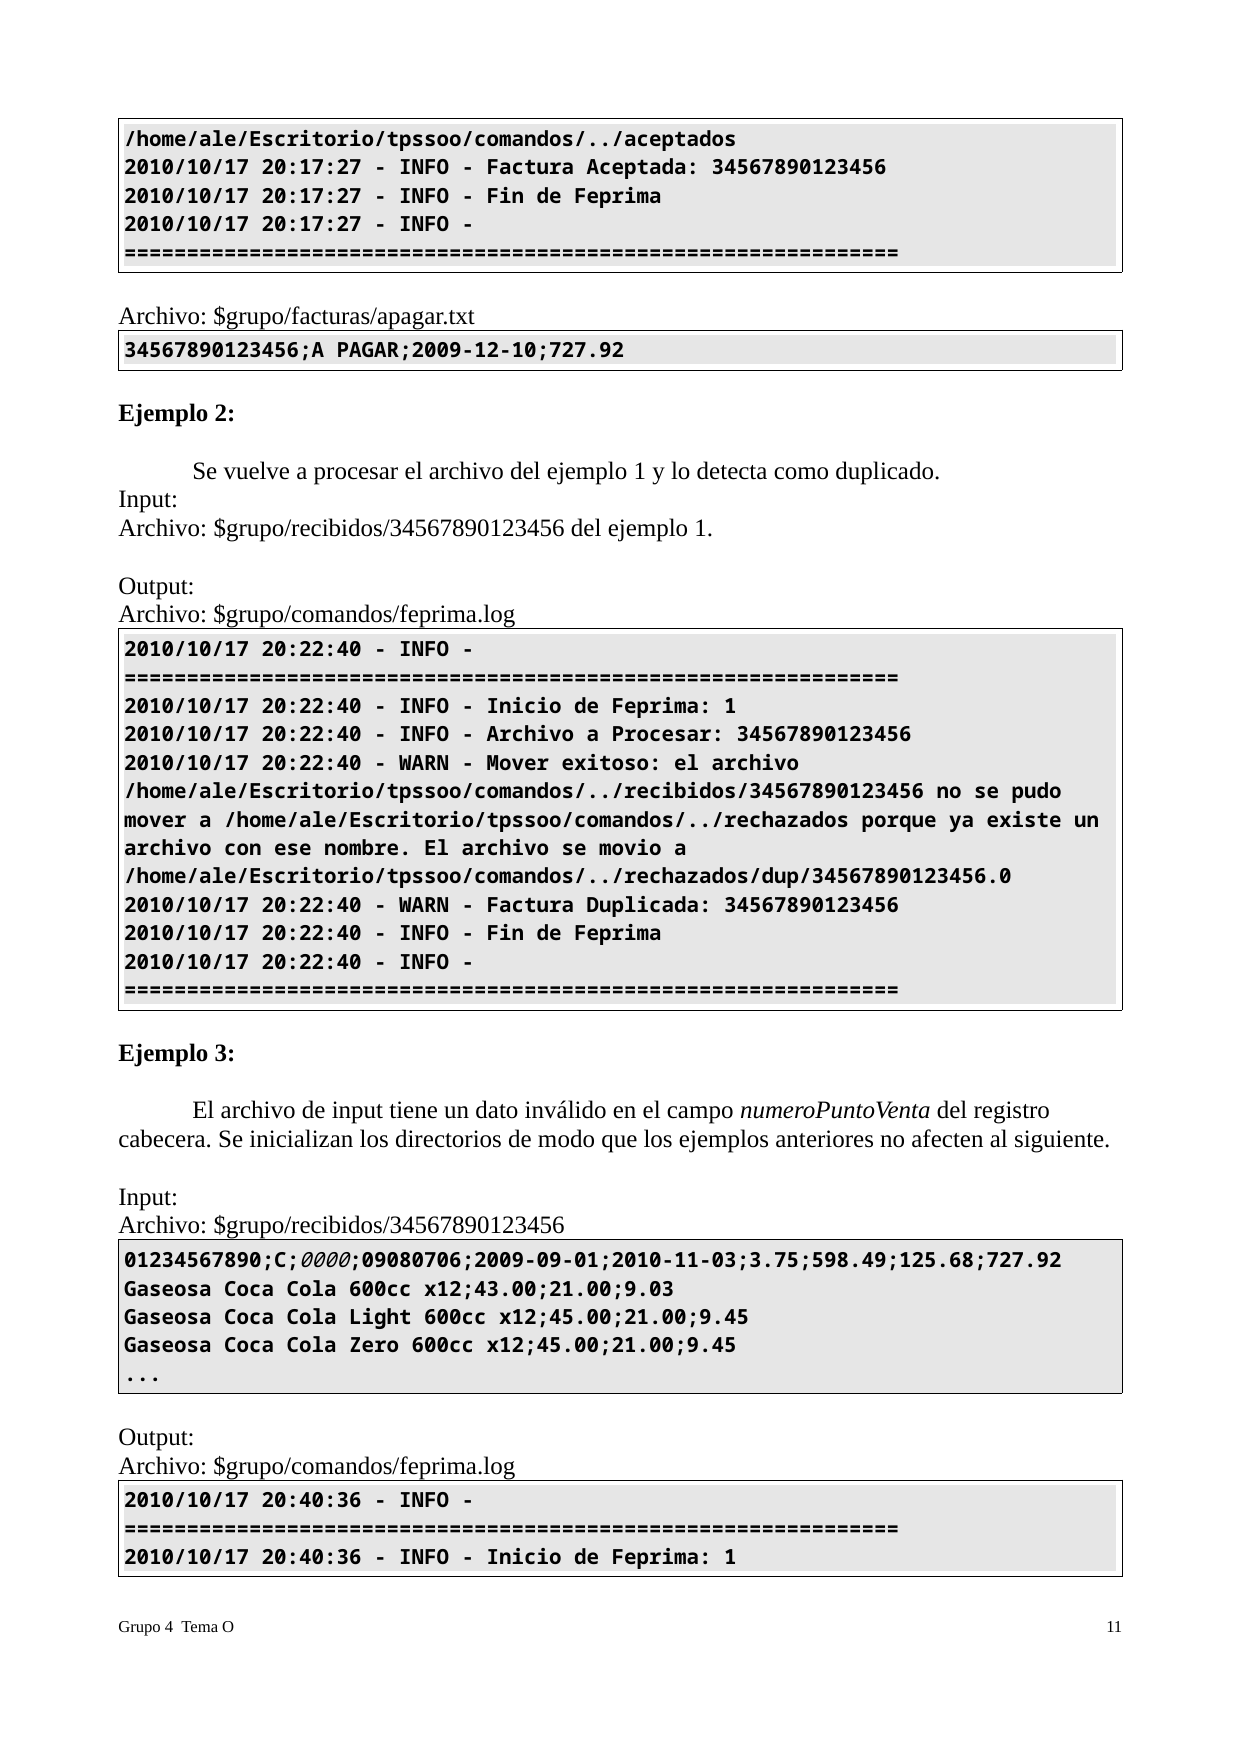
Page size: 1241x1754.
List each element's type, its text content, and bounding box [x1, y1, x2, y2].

text Archivo: $grupo/recibidos/34567890123456 [118, 1211, 1122, 1239]
text Archivo: $grupo/comandos/feprima.log [118, 599, 1122, 628]
table_header 34567890123456;A PAGAR;2009-12-10;727.92 [119, 331, 1122, 369]
text Archivo: $grupo/facturas/apagar.txt [118, 301, 1122, 329]
table_header /home/ale/Escritorio/tpssoo/comandos/../aceptados 2010/10/17 20:17:27 - INFO - Factura Aceptada: 34567890123456 2010/10/17 20:17:27 - INFO - Fin de Feprima 2010/10/17 20:17:27 - INFO - ============================================================== [119, 119, 1122, 272]
text Archivo: $grupo/recibidos/34567890123456 del ejemplo 1. [118, 513, 1122, 542]
table_header 01234567890;C;0000;09080706;2009-09-01;2010-11-03;3.75;598.49;125.68;727.92 Gaseosa Coca Cola 600cc x12;43.00;21.00;9.03 Gaseosa Coca Cola Light 600cc x12;45.00;21.00;9.45 Gaseosa Coca Cola Zero 600cc x12;45.00;21.00;9.45 ... [119, 1240, 1122, 1393]
text Output: [118, 571, 1122, 599]
text Input: [118, 484, 1122, 513]
text Se vuelve a procesar el archivo del ejemplo 1 y lo detecta como duplicado. [118, 456, 1122, 484]
table_header 2010/10/17 20:40:36 - INFO - ============================================================== 2010/10/17 20:40:36 - INFO - Inicio de Feprima: 1 [119, 1481, 1122, 1576]
text Archivo: $grupo/comandos/feprima.log [118, 1451, 1122, 1479]
table_header 2010/10/17 20:22:40 - INFO - ============================================================== 2010/10/17 20:22:40 - INFO - Inicio de Feprima: 1 2010/10/17 20:22:40 - INFO - Archivo a Procesar: 34567890123456 2010/10/17 20:22:40 - WARN - Mover exitoso: el archivo /home/ale/Escritorio/tpssoo/comandos/../recibidos/34567890123456 no se pudo mover a /home/ale/Escritorio/tpssoo/comandos/../rechazados porque ya existe un archivo con ese nombre. El archivo se movio a /home/ale/Escritorio/tpssoo/comandos/../rechazados/dup/34567890123456.0 2010/10/17 20:22:40 - WARN - Factura Duplicada: 34567890123456 2010/10/17 20:22:40 - INFO - Fin de Feprima 2010/10/17 20:22:40 - INFO - ============================================================== [119, 629, 1122, 1009]
text El archivo de input tiene un dato inválido en el campo numeroPuntoVenta del registro cabecera. Se inicializan los directorios de modo que los ejemplos anteriores no afecten al siguiente. [118, 1096, 1122, 1153]
text Ejemplo 2: [118, 398, 1122, 427]
text Ejemplo 3: [118, 1038, 1122, 1067]
text Input: [118, 1182, 1122, 1211]
text Output: [118, 1422, 1122, 1451]
